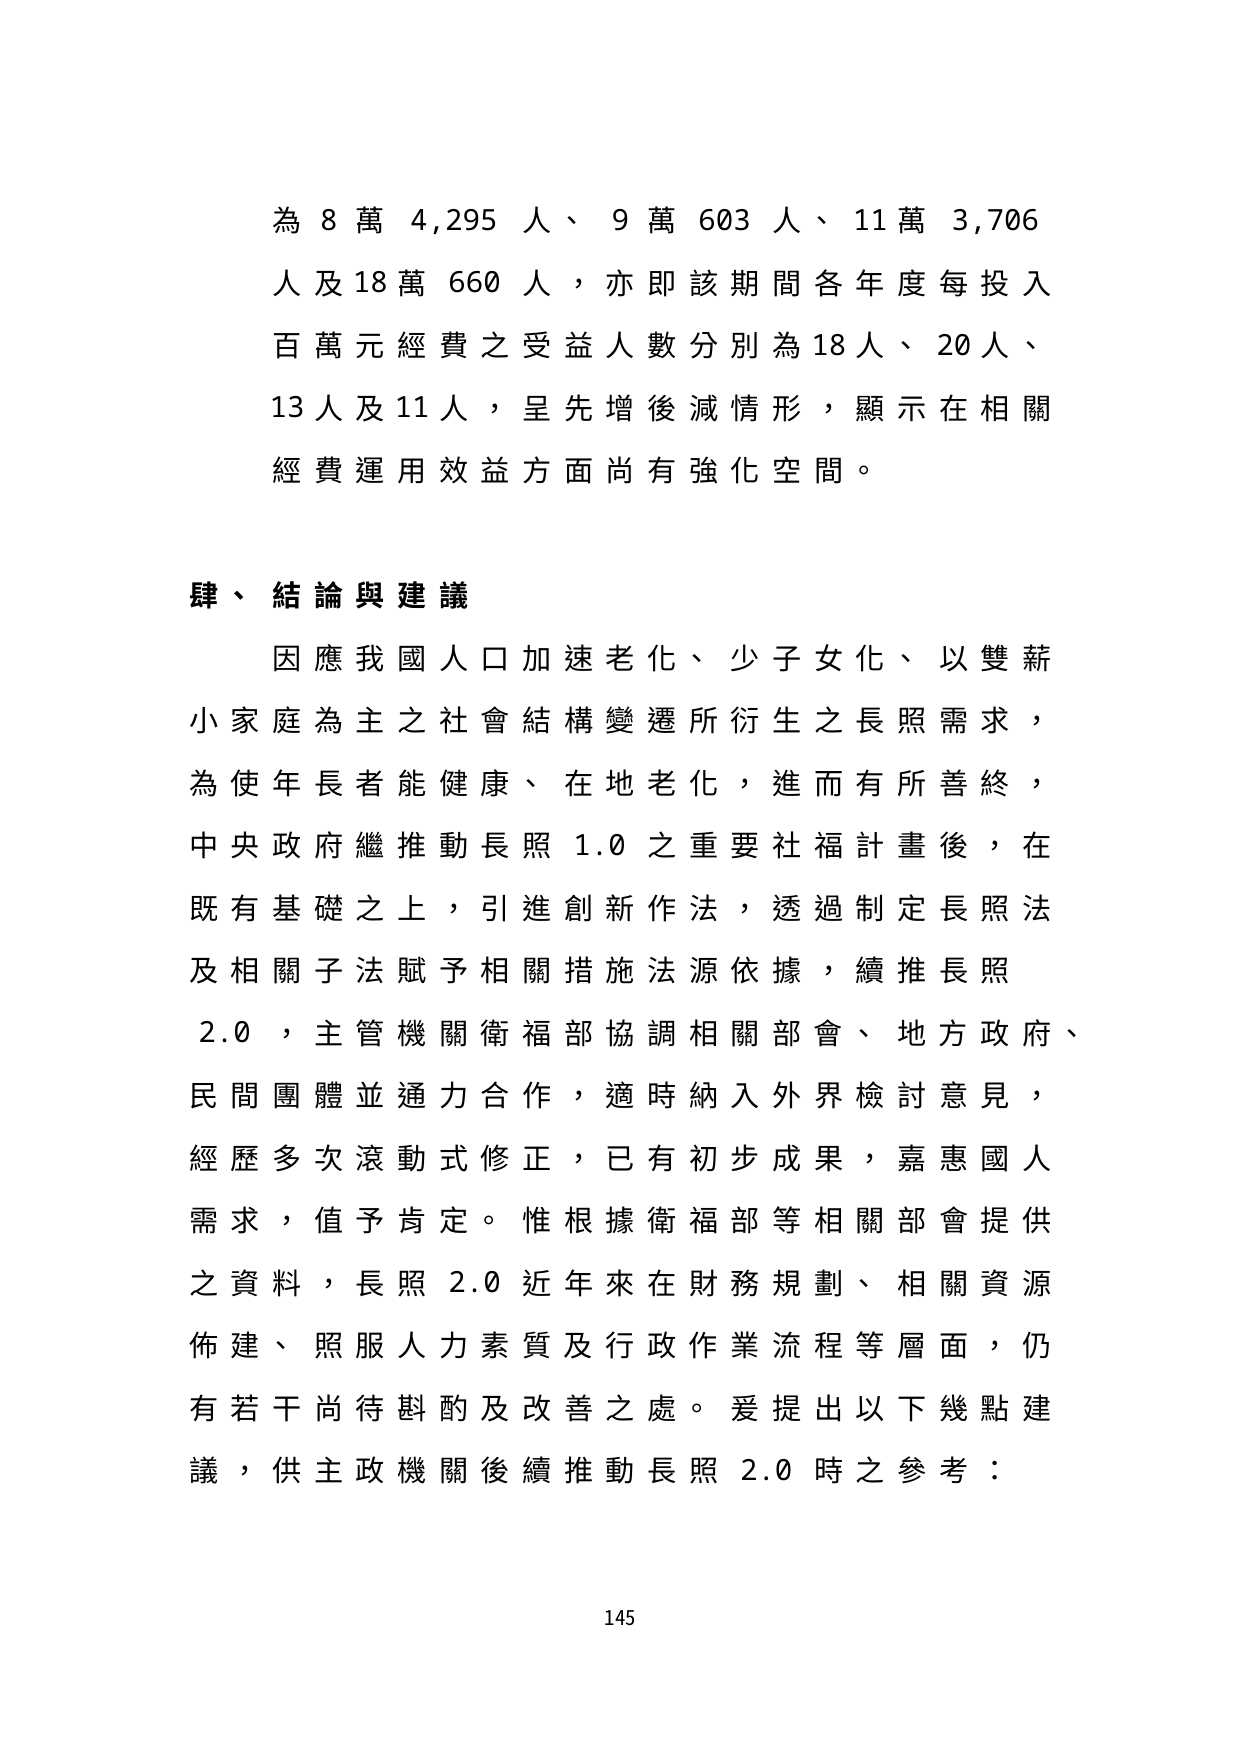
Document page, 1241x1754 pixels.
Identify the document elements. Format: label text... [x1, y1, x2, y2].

text 因應我國人口加速老化、少子女化、以雙薪小家庭為主之社會結構變遷所衍生之長照需求，為使年長者能健康、在地老化，進而有所善終，中央政府繼推動長照1.0之重要社福計畫後，在既有基礎之上，引進創新作法，透過制定長照法及相關子法賦予相關措施法源依據，續推長照2.0，主管機關衛福部協調相關部會、地方政府、民間團體並通力合作，適時納入外界檢討意見，經歷多次滾動式修正，已有初步成果，嘉惠國人需求，值予肯定。惟根據衛福部等相關部會提供之資料，長照2.0近年來在財務規劃、相關資源佈建、照服人力素質及行政作業流程等層面，仍有若干尚待斟酌及改善之處。爰提出以下幾點建議，供主政機關後續推動長照2.0時之參考： [183, 615, 1058, 1490]
text 為8萬4,295人、9萬603人、11萬3,706人及18萬660人，亦即該期間各年度每投入百萬元經費之受益人數分別為18人、20人、13人及11人，呈先增後減情形，顯示在相關經費運用效益方面尚有強化空間。 [252, 177, 1058, 490]
text 肆、結論與建議 [183, 552, 1058, 615]
